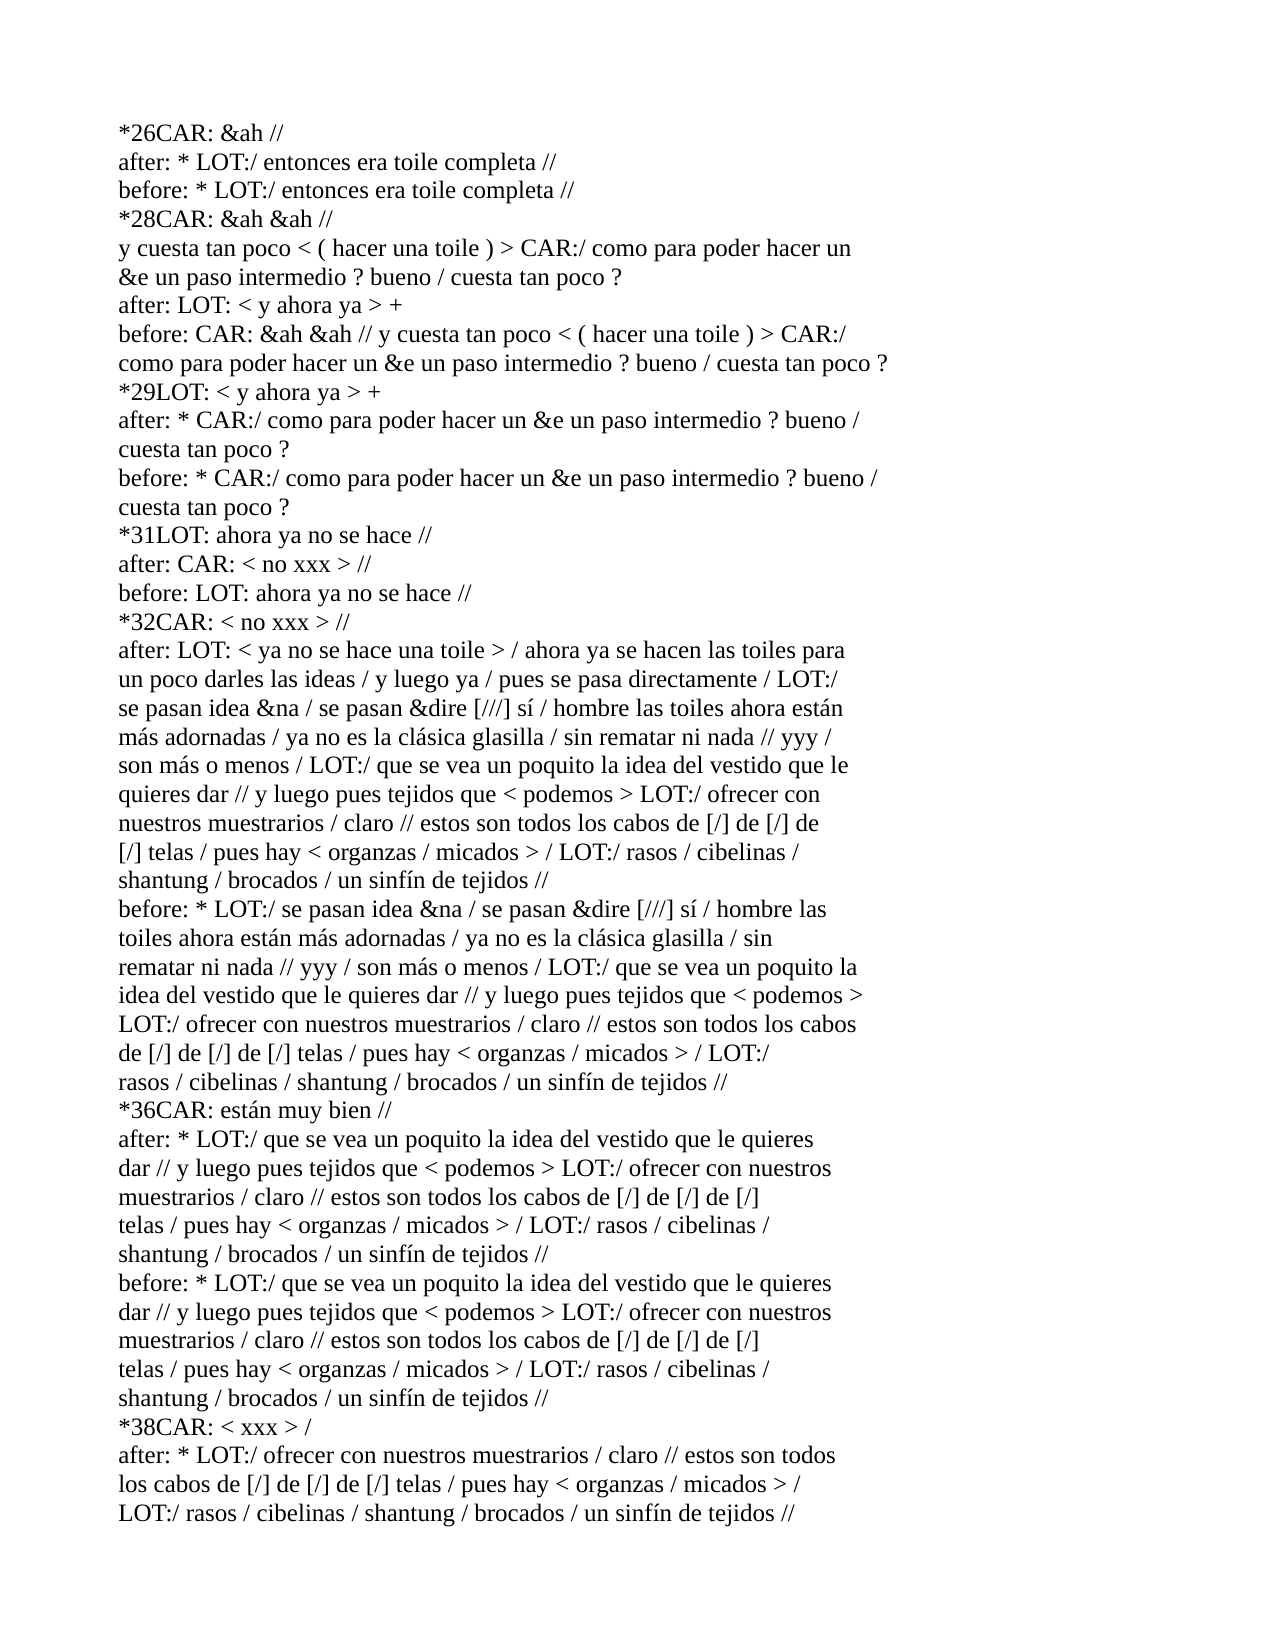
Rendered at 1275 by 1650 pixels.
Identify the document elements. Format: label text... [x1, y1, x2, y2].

text muestrarios / claro // estos son todos los cabos de [/] de [/] de [/] [118, 1182, 1157, 1211]
text after: LOT: < ya no se hace una toile > / ahora ya se hacen las toiles para [118, 636, 1157, 664]
text *38CAR: < xxx > / [118, 1412, 1157, 1441]
text after: LOT: < y ahora ya > + [118, 291, 1157, 319]
text son más o menos / LOT:/ que se vea un poquito la idea del vestido que le [118, 751, 1157, 779]
text dar // y luego pues tejidos que < podemos > LOT:/ ofrecer con nuestros [118, 1297, 1157, 1326]
text como para poder hacer un &e un paso intermedio ? bueno / cuesta tan poco ? [118, 348, 1157, 377]
text &e un paso intermedio ? bueno / cuesta tan poco ? [118, 262, 1157, 291]
text toiles ahora están más adornadas / ya no es la clásica glasilla / sin [118, 923, 1157, 952]
text *31LOT: ahora ya no se hace // [118, 521, 1157, 549]
text un poco darles las ideas / y luego ya / pues se pasa directamente / LOT:/ [118, 664, 1157, 693]
text before: * LOT:/ que se vea un poquito la idea del vestido que le quieres [118, 1268, 1157, 1297]
text quieres dar // y luego pues tejidos que < podemos > LOT:/ ofrecer con [118, 779, 1157, 808]
text *26CAR: &ah // [118, 118, 1157, 147]
text *32CAR: < no xxx > // [118, 607, 1157, 636]
text *29LOT: < y ahora ya > + [118, 377, 1157, 406]
text after: * LOT:/ que se vea un poquito la idea del vestido que le quieres [118, 1124, 1157, 1153]
text *28CAR: &ah &ah // [118, 204, 1157, 233]
text before: CAR: &ah &ah // y cuesta tan poco < ( hacer una toile ) > CAR:/ [118, 319, 1157, 348]
text telas / pues hay < organzas / micados > / LOT:/ rasos / cibelinas / [118, 1354, 1157, 1383]
text shantung / brocados / un sinfín de tejidos // [118, 1239, 1157, 1268]
text telas / pues hay < organzas / micados > / LOT:/ rasos / cibelinas / [118, 1211, 1157, 1239]
text de [/] de [/] de [/] telas / pues hay < organzas / micados > / LOT:/ [118, 1038, 1157, 1067]
text [/] telas / pues hay < organzas / micados > / LOT:/ rasos / cibelinas / [118, 837, 1157, 866]
text after: CAR: < no xxx > // [118, 549, 1157, 578]
text nuestros muestrarios / claro // estos son todos los cabos de [/] de [/] de [118, 808, 1157, 837]
text LOT:/ ofrecer con nuestros muestrarios / claro // estos son todos los cabos [118, 1009, 1157, 1038]
text shantung / brocados / un sinfín de tejidos // [118, 1383, 1157, 1412]
text before: * CAR:/ como para poder hacer un &e un paso intermedio ? bueno / [118, 463, 1157, 492]
text LOT:/ rasos / cibelinas / shantung / brocados / un sinfín de tejidos // [118, 1498, 1157, 1527]
text after: * LOT:/ entonces era toile completa // [118, 147, 1157, 176]
text dar // y luego pues tejidos que < podemos > LOT:/ ofrecer con nuestros [118, 1153, 1157, 1182]
text cuesta tan poco ? [118, 492, 1157, 521]
text más adornadas / ya no es la clásica glasilla / sin rematar ni nada // yyy / [118, 722, 1157, 751]
text rasos / cibelinas / shantung / brocados / un sinfín de tejidos // [118, 1067, 1157, 1096]
text *36CAR: están muy bien // [118, 1096, 1157, 1124]
text before: * LOT:/ entonces era toile completa // [118, 176, 1157, 204]
text before: LOT: ahora ya no se hace // [118, 578, 1157, 607]
text idea del vestido que le quieres dar // y luego pues tejidos que < podemos > [118, 981, 1157, 1009]
text muestrarios / claro // estos son todos los cabos de [/] de [/] de [/] [118, 1326, 1157, 1354]
text shantung / brocados / un sinfín de tejidos // [118, 866, 1157, 894]
text y cuesta tan poco < ( hacer una toile ) > CAR:/ como para poder hacer un [118, 233, 1157, 262]
text after: * LOT:/ ofrecer con nuestros muestrarios / claro // estos son todos [118, 1441, 1157, 1469]
text cuesta tan poco ? [118, 434, 1157, 463]
text rematar ni nada // yyy / son más o menos / LOT:/ que se vea un poquito la [118, 952, 1157, 981]
text before: * LOT:/ se pasan idea &na / se pasan &dire [///] sí / hombre las [118, 894, 1157, 923]
text after: * CAR:/ como para poder hacer un &e un paso intermedio ? bueno / [118, 406, 1157, 434]
text se pasan idea &na / se pasan &dire [///] sí / hombre las toiles ahora están [118, 693, 1157, 722]
text los cabos de [/] de [/] de [/] telas / pues hay < organzas / micados > / [118, 1469, 1157, 1498]
